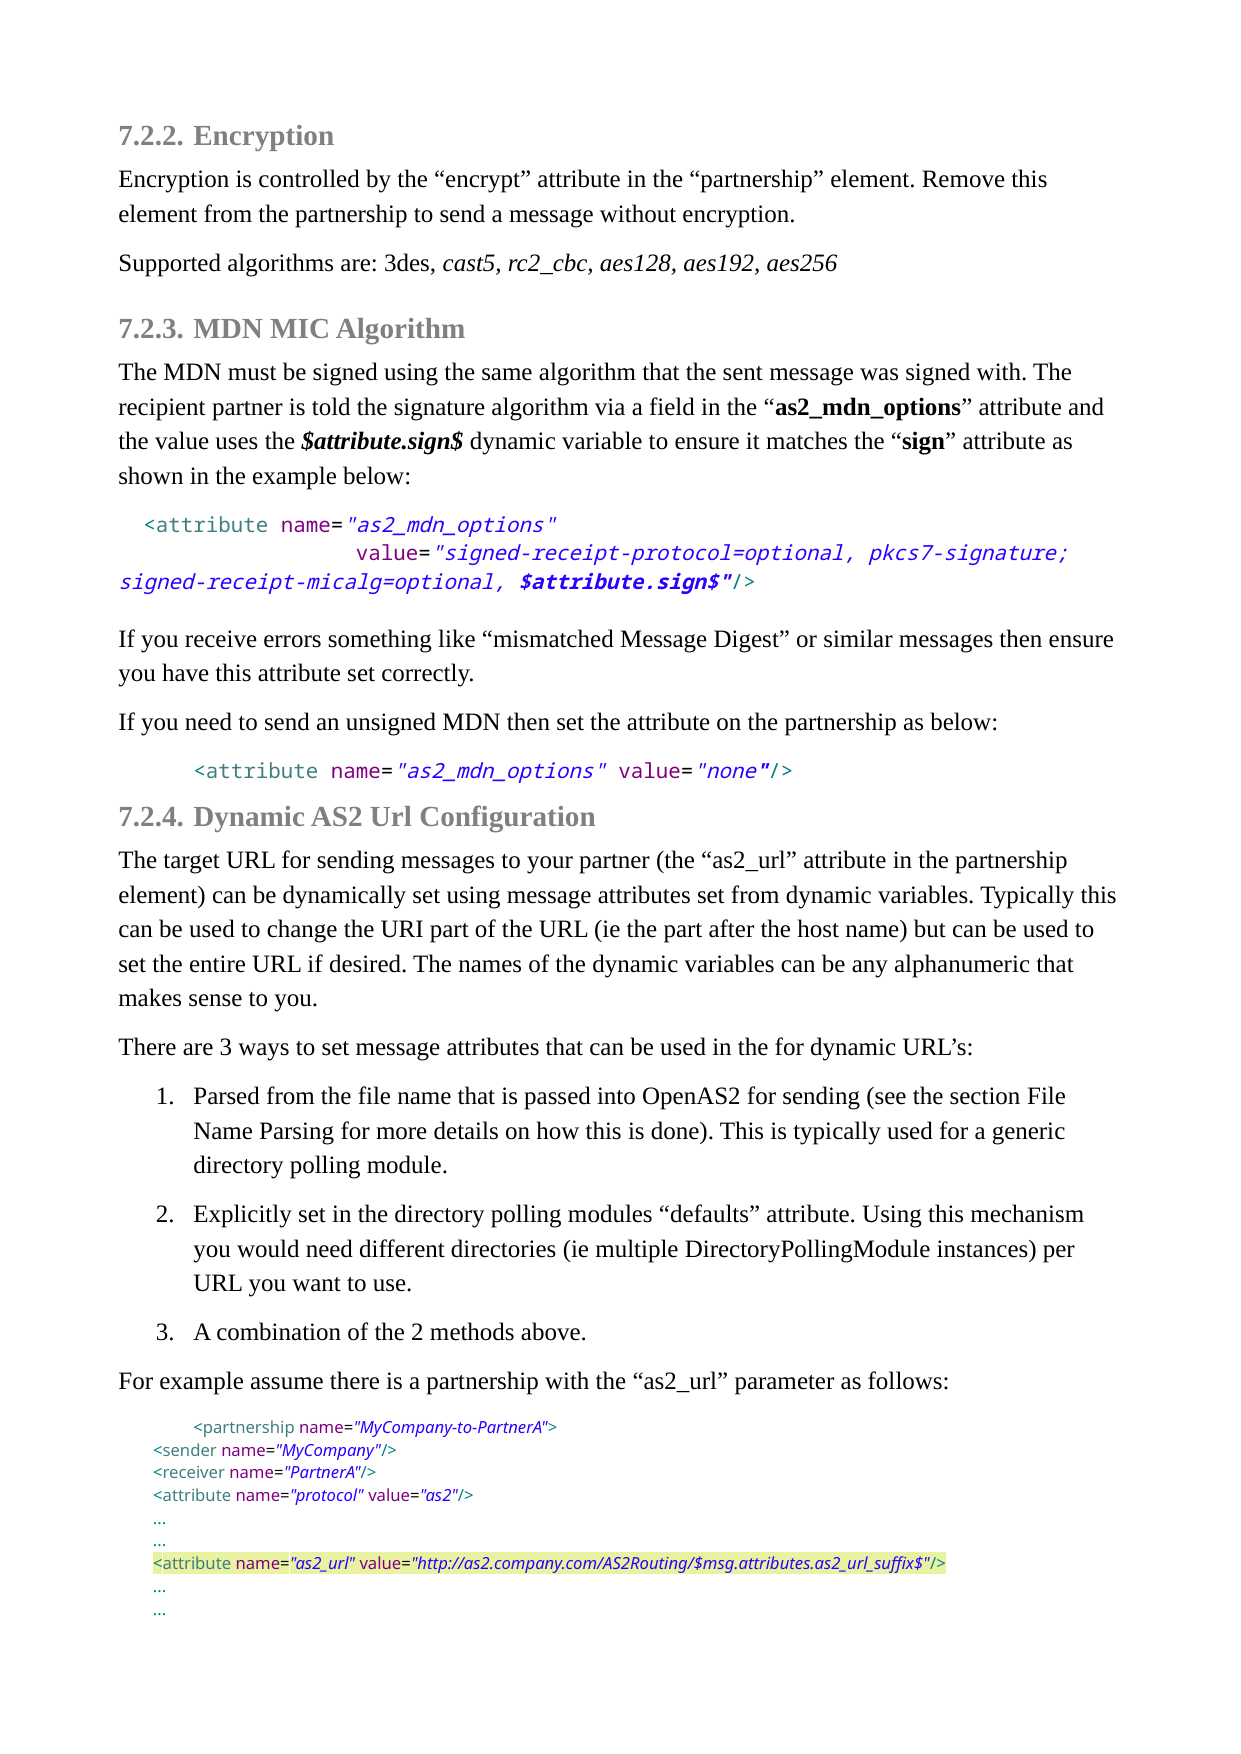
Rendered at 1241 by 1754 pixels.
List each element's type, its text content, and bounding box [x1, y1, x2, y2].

text There are 3 ways to set message attributes that can be used in the for dynamic URL’s: [118, 1032, 1122, 1061]
text value="signed-receipt-protocol=optional, pkcs7-signature; signed-receipt-micalg=optional, $attribute.sign$"/> [118, 538, 1122, 595]
text ... [118, 1597, 1122, 1620]
list A combination of the 2 methods above. [156, 1317, 1122, 1346]
text ... [118, 1574, 1122, 1597]
text If you need to send an unsigned MDN then set the attribute on the partnership as below: [118, 707, 1122, 736]
text <attribute name="as2_mdn_options" [118, 510, 1122, 538]
subtitle MDN MIC Algorithm [118, 311, 1122, 345]
text If you receive errors something like “mismatched Message Digest” or similar messages then ensure you have this attribute set correctly. [118, 624, 1122, 687]
subtitle Encryption [118, 118, 1122, 152]
text <attribute name="protocol" value="as2"/> [118, 1484, 1122, 1506]
text For example assume there is a partnership with the “as2_url” parameter as follows: [118, 1366, 1122, 1395]
text <receiver name="PartnerA"/> [118, 1461, 1122, 1484]
text Supported algorithms are: 3des, cast5, rc2_cbc, aes128, aes192, aes256 [118, 248, 1122, 276]
text The MDN must be signed using the same algorithm that the sent message was signed with. The recipient partner is told the signature algorithm via a field in the “as2_mdn_options” attribute and the value uses the $attribute.sign$ dynamic variable to ensure it matches the “sign” attribute as shown in the example below: [118, 357, 1122, 489]
text ... [118, 1506, 1122, 1529]
list Explicitly set in the directory polling modules “defaults” attribute. Using this mechanism you would need different directories (ie multiple DirectoryPollingModule instances) per URL you want to use. [156, 1199, 1122, 1297]
text <attribute name="as2_url" value="http://as2.company.com/AS2Routing/$msg.attributes.as2_url_suffix$"/> [118, 1552, 1122, 1574]
text ... [118, 1529, 1122, 1552]
text <attribute name="as2_mdn_options" value="none"/> [193, 756, 1122, 785]
list Parsed from the file name that is passed into OpenAS2 for sending (see the section File Name Parsing for more details on how this is done). This is typically used for a generic directory polling module. [156, 1081, 1122, 1179]
text <sender name="MyCompany"/> [118, 1438, 1122, 1461]
text <partnership name="MyCompany-to-PartnerA"> [193, 1416, 1122, 1438]
text Encryption is controlled by the “encrypt” attribute in the “partnership” element. Remove this element from the partnership to send a message without encryption. [118, 164, 1122, 227]
text The target URL for sending messages to your partner (the “as2_url” attribute in the partnership element) can be dynamically set using message attributes set from dynamic variables. Typically this can be used to change the URI part of the URL (ie the part after the host name) but can be used to set the entire URL if desired. The names of the dynamic variables can be any alphanumeric that makes sense to you. [118, 845, 1122, 1012]
subtitle Dynamic AS2 Url Configuration [118, 799, 1122, 833]
